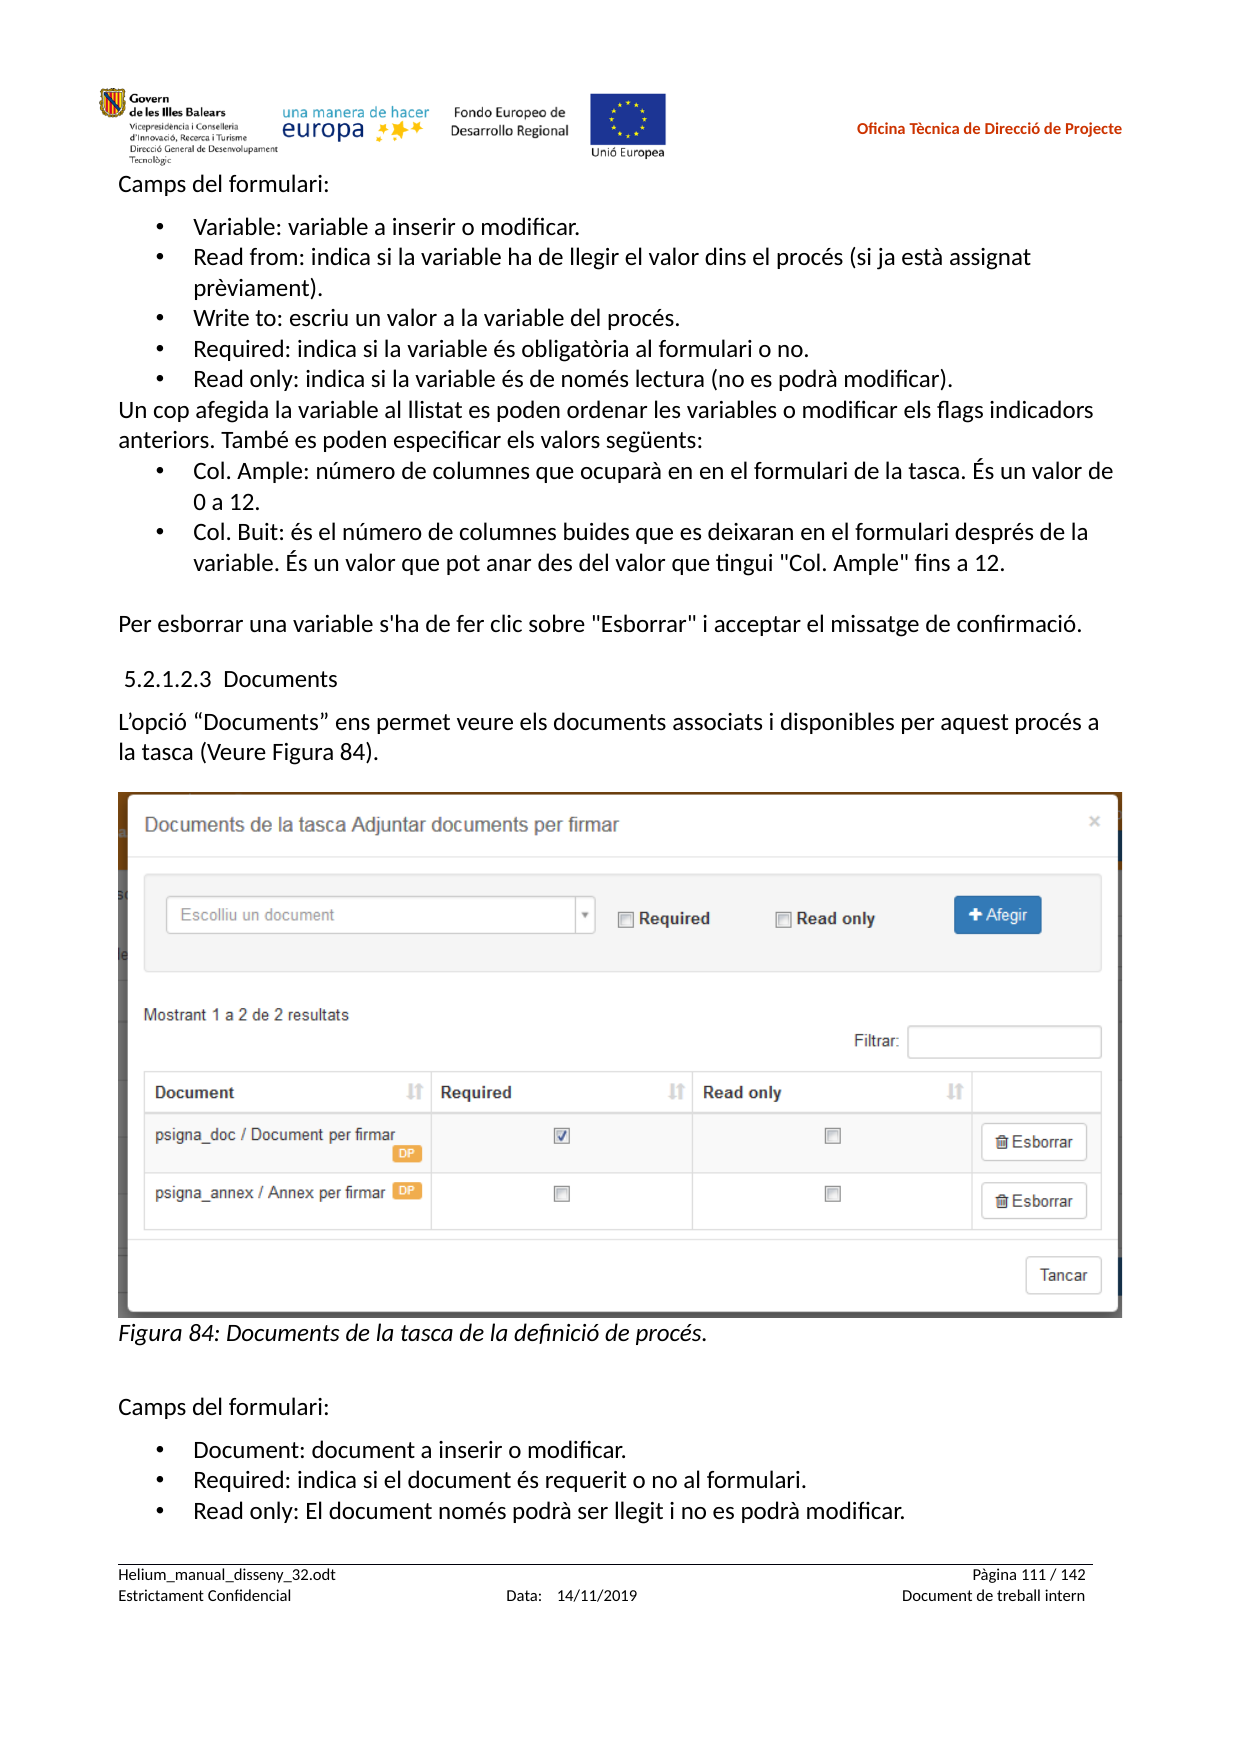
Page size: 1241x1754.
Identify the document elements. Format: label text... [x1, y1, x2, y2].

subtitle Documents [118, 663, 1122, 693]
list Required: indica si la variable és obligatòria al formulari o no. [156, 333, 1122, 363]
text Un cop afegida la variable al llistat es poden ordenar les variables o modificar els flags indicadors anteriors. També es poden especificar els valors següents: [118, 394, 1122, 455]
text Figura 84: Documents de la tasca de la definició de procés. [118, 1318, 1122, 1348]
picture [118, 792, 1123, 1318]
list Required: indica si el document és requerit o no al formulari. [156, 1464, 1122, 1495]
list Document: document a inserir o modificar. [156, 1434, 1122, 1464]
text Camps del formulari: [118, 168, 1122, 198]
list Variable: variable a inserir o modificar. [156, 211, 1122, 241]
list Col. Ample: número de columnes que ocuparà en en el formulari de la tasca. És un valor de 0 a 12. [156, 455, 1122, 516]
list Write to: escriu un valor a la variable del procés. [156, 302, 1122, 333]
list Read only: indica si la variable és de només lectura (no es podrà modificar). [156, 363, 1122, 394]
text L’opció “Documents” ens permet veure els documents associats i disponibles per aquest procés a la tasca (Veure Figura 84). [118, 706, 1122, 767]
list Col. Buit: és el número de columnes buides que es deixaran en el formulari després de la variable. És un valor que pot anar des del valor que tingui "Col. Ample" fins a 12. [156, 516, 1122, 577]
picture [99, 87, 668, 166]
list Read only: El document només podrà ser llegit i no es podrà modificar. [156, 1495, 1122, 1526]
list Read from: indica si la variable ha de llegir el valor dins el procés (si ja està assignat prèviament). [156, 241, 1122, 302]
text Per esborrar una variable s'ha de fer clic sobre "Esborrar" i acceptar el missatge de confirmació. [118, 608, 1122, 638]
text Camps del formulari: [118, 1391, 1122, 1421]
